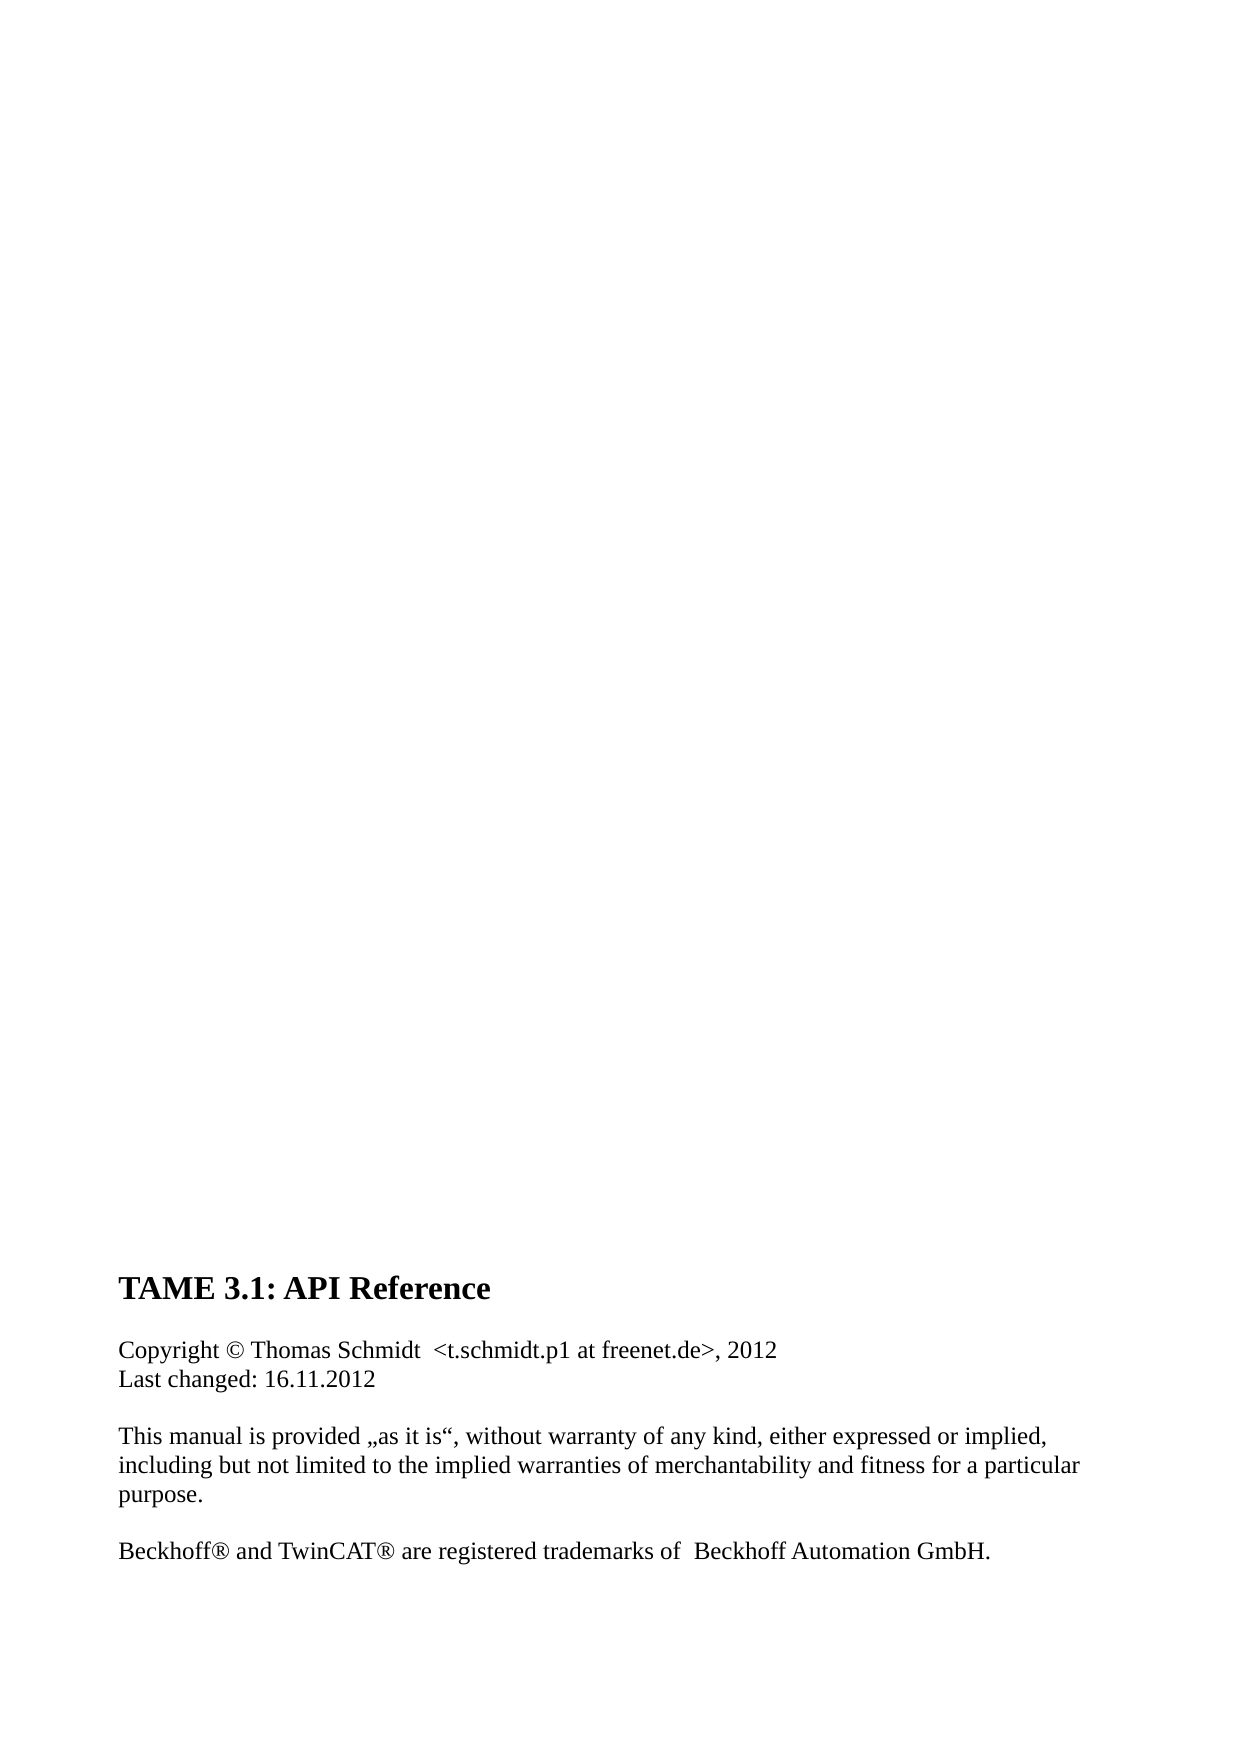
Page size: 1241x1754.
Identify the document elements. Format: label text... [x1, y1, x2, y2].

text Beckhoff® and TwinCAT® are registered trademarks of Beckhoff Automation GmbH. [118, 1536, 1122, 1565]
text Copyright © Thomas Schmidt <t.schmidt.p1 at freenet.de>, 2012 [118, 1335, 1122, 1364]
text TAME 3.1: API Reference [118, 1268, 1122, 1306]
text This manual is provided „as it is“, without warranty of any kind, either expressed or implied, including but not limited to the implied warranties of merchantability and fitness for a particular purpose. [118, 1421, 1122, 1508]
text Last changed: 16.11.2012 [118, 1364, 1122, 1393]
